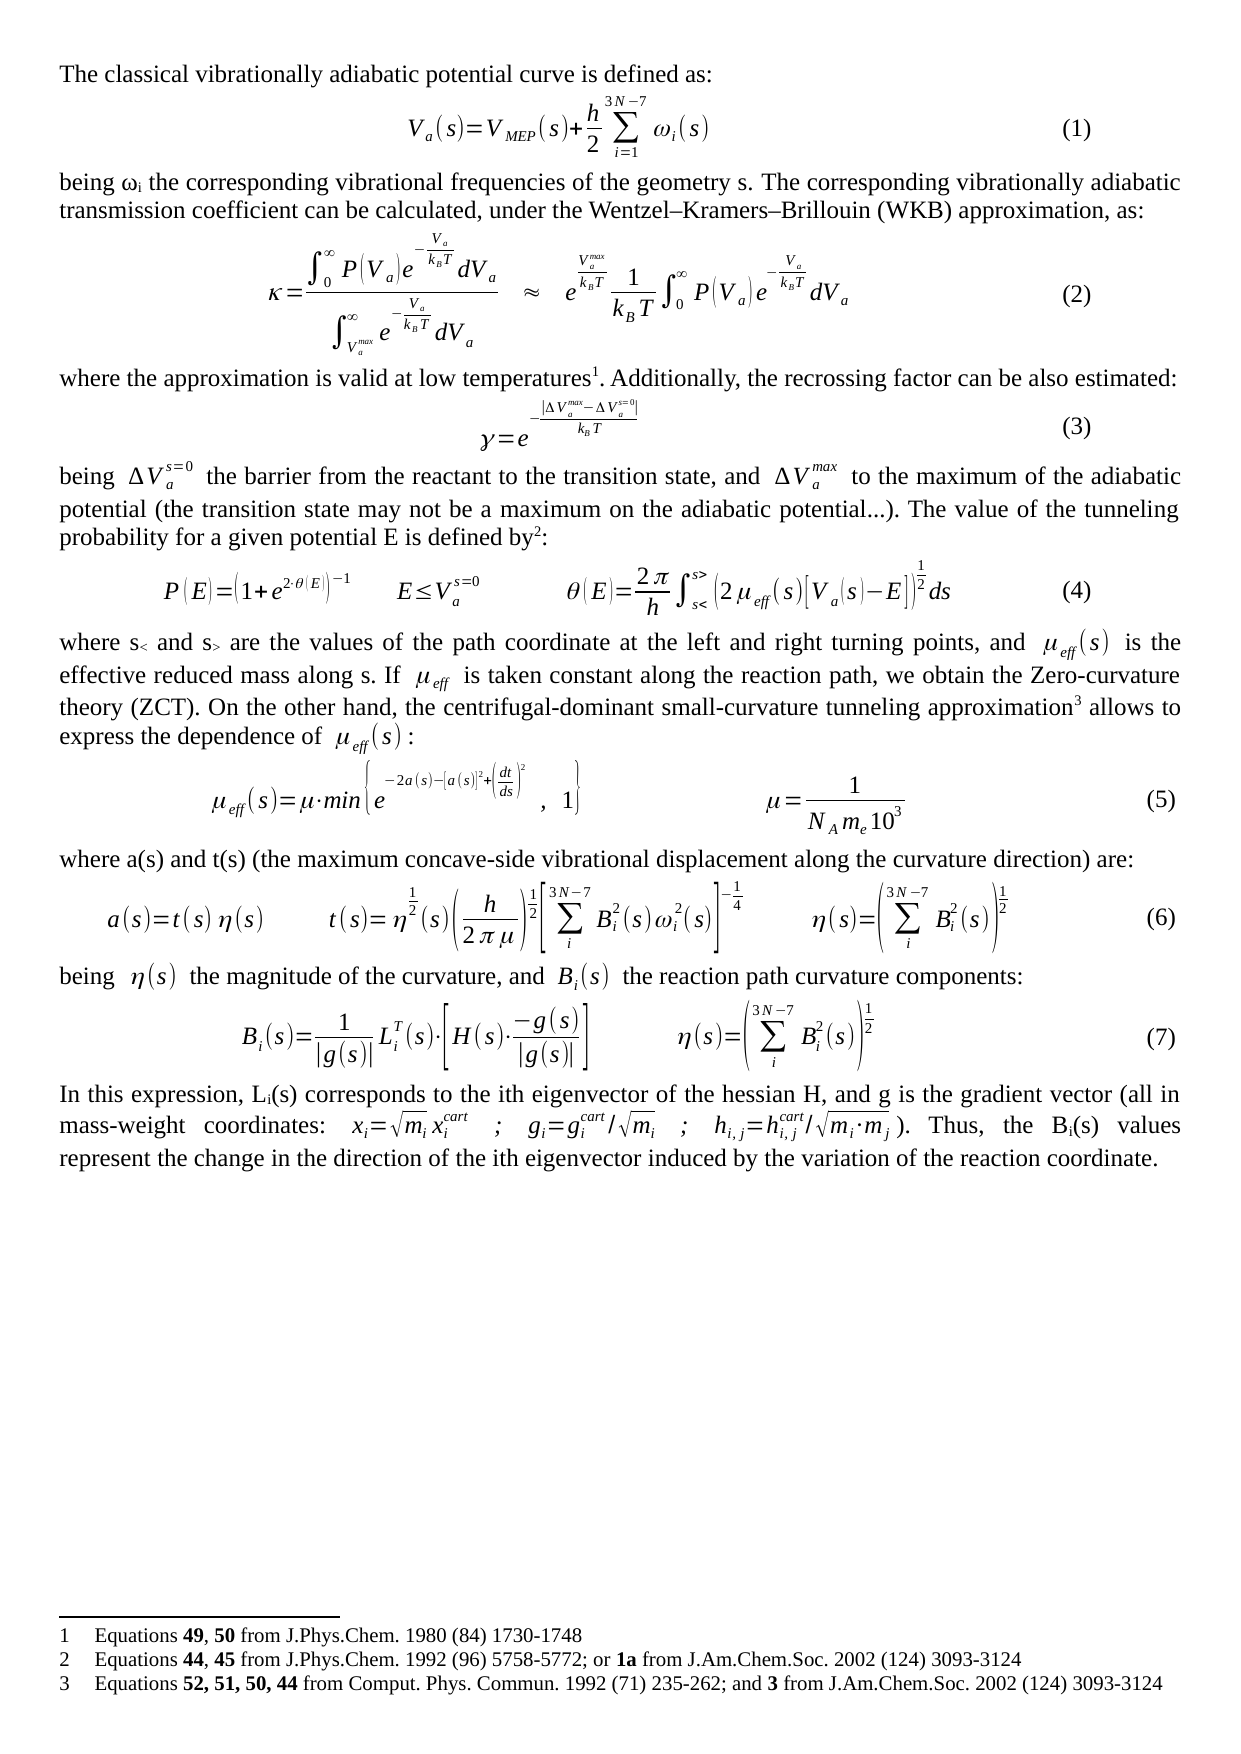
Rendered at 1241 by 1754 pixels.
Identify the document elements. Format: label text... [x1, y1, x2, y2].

table_header (3) [1056, 392, 1181, 459]
text In this expression, Li(s) corresponds to the ith eigenvector of the hessian H, and g is the gradient vector (all in mass-weight coordinates: ). Thus, the Bi(s) values represent the change in the direction of the ith eigenvector induced by the variation of the reaction coordinate. [59, 1079, 1181, 1172]
table_header [59, 754, 1056, 844]
table_header [59, 224, 1056, 363]
table_header [59, 873, 1056, 961]
text being ωi the corresponding vibrational frequencies of the geometry s. The corresponding vibrationally adiabatic transmission coefficient can be calculated, under the Wentzel–Kramers–Brillouin (WKB) approximation, as: [59, 167, 1181, 224]
table_header [59, 551, 1056, 627]
text where the approximation is valid at low temperatures. Additionally, the recrossing factor can be also estimated: [59, 363, 1181, 392]
table_header [59, 993, 1056, 1079]
text where a(s) and t(s) (the maximum concave-side vibrational displacement along the curvature direction) are: [59, 844, 1181, 872]
text Equations 52, 51, 50, 44 from Comput. Phys. Commun. 1992 (71) 235-262; and 3 from J.Am.Chem.Soc. 2002 (124) 3093-3124 [59, 1671, 1181, 1695]
text Equations 44, 45 from J.Phys.Chem. 1992 (96) 5758-5772; or 1a from J.Am.Chem.Soc. 2002 (124) 3093-3124 [59, 1647, 1181, 1671]
table_header [59, 392, 1056, 459]
table_header [59, 88, 1056, 167]
text Equations 49, 50 from J.Phys.Chem. 1980 (84) 1730-1748 [59, 1623, 1181, 1647]
text being the barrier from the reactant to the transition state, and to the maximum of the adiabatic potential (the transition state may not be a maximum on the adiabatic potential...). The value of the tunneling probability for a given potential E is defined by: [59, 459, 1181, 551]
text being the magnitude of the curvature, and the reaction path curvature components: [59, 961, 1181, 993]
text The classical vibrationally adiabatic potential curve is defined as: [59, 59, 1181, 88]
table_header (4) [1056, 551, 1181, 627]
table_header (1) [1056, 88, 1181, 167]
table_header (5) [1056, 754, 1181, 844]
table_header (2) [1056, 224, 1181, 363]
table_header (7) [1056, 993, 1181, 1079]
text where s< and s> are the values of the path coordinate at the left and right turning points, and is the effective reduced mass along s. If is taken constant along the reaction path, we obtain the Zero-curvature theory (ZCT). On the other hand, the centrifugal-dominant small-curvature tunneling approximation allows to express the dependence of : [59, 627, 1181, 753]
table_header (6) [1056, 873, 1181, 961]
